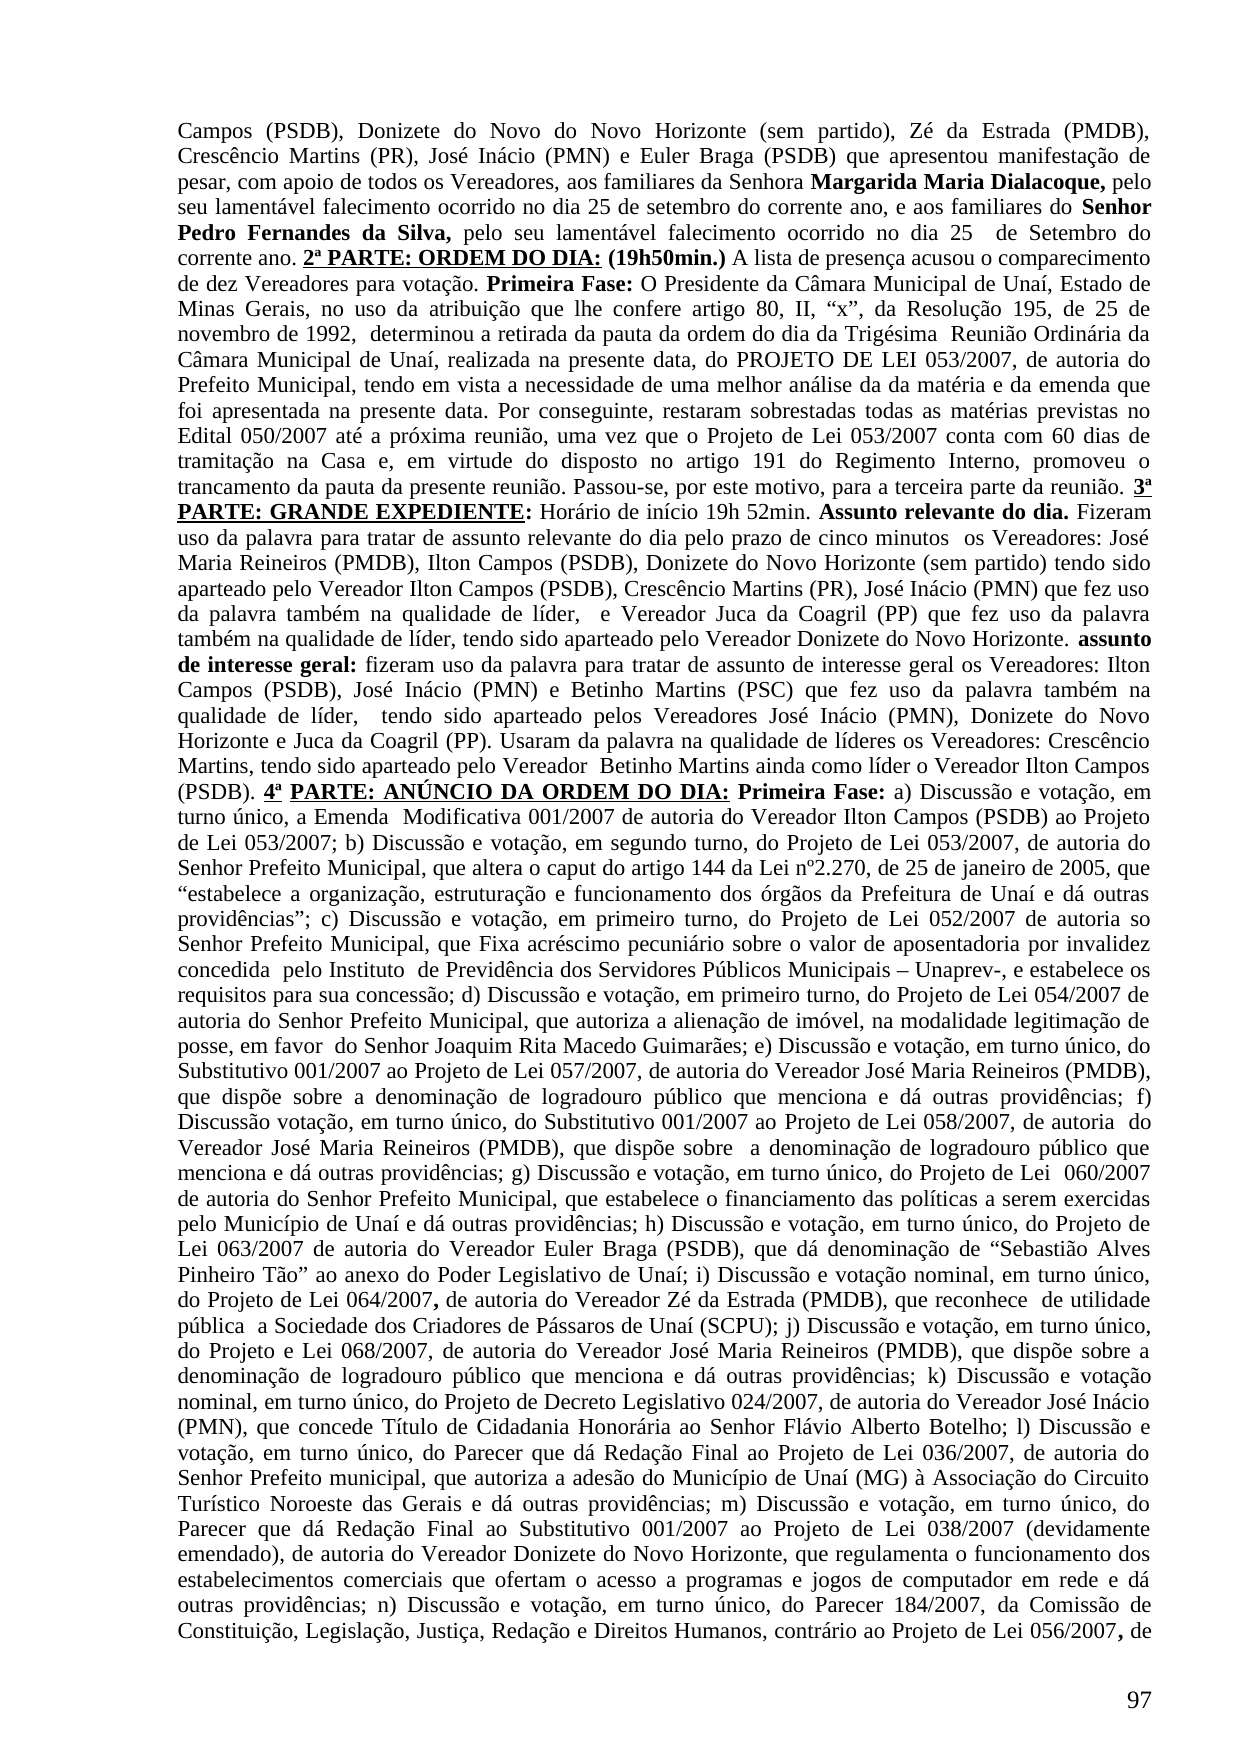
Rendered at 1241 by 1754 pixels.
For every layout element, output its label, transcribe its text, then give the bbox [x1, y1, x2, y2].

text Campos (PSDB), Donizete do Novo do Novo Horizonte (sem partido), Zé da Estrada (PMDB), Crescêncio Martins (PR), José Inácio (PMN) e Euler Braga (PSDB) que apresentou manifestação de pesar, com apoio de todos os Vereadores, aos familiares da Senhora Margarida Maria Dialacoque, pelo seu lamentável falecimento ocorrido no dia 25 de setembro do corrente ano, e aos familiares do Senhor Pedro Fernandes da Silva, pelo seu lamentável falecimento ocorrido no dia 25 de Setembro do corrente ano. 2ª PARTE: ORDEM DO DIA: (19h50min.) A lista de presença acusou o comparecimento de dez Vereadores para votação. Primeira Fase: O Presidente da Câmara Municipal de Unaí, Estado de Minas Gerais, no uso da atribuição que lhe confere artigo 80, II, “x”, da Resolução 195, de 25 de novembro de 1992, determinou a retirada da pauta da ordem do dia da Trigésima Reunião Ordinária da Câmara Municipal de Unaí, realizada na presente data, do PROJETO DE LEI 053/2007, de autoria do Prefeito Municipal, tendo em vista a necessidade de uma melhor análise da da matéria e da emenda que foi apresentada na presente data. Por conseguinte, restaram sobrestadas todas as matérias previstas no Edital 050/2007 até a próxima reunião, uma vez que o Projeto de Lei 053/2007 conta com 60 dias de tramitação na Casa e, em virtude do disposto no artigo 191 do Regimento Interno, promoveu o trancamento da pauta da presente reunião. Passou-se, por este motivo, para a terceira parte da reunião. 3ª PARTE: GRANDE EXPEDIENTE: Horário de início 19h 52min. Assunto relevante do dia. Fizeram uso da palavra para tratar de assunto relevante do dia pelo prazo de cinco minutos os Vereadores: José Maria Reineiros (PMDB), Ilton Campos (PSDB), Donizete do Novo Horizonte (sem partido) tendo sido aparteado pelo Vereador Ilton Campos (PSDB), Crescêncio Martins (PR), José Inácio (PMN) que fez uso da palavra também na qualidade de líder, e Vereador Juca da Coagril (PP) que fez uso da palavra também na qualidade de líder, tendo sido aparteado pelo Vereador Donizete do Novo Horizonte. assunto de interesse geral: fizeram uso da palavra para tratar de assunto de interesse geral os Vereadores: Ilton Campos (PSDB), José Inácio (PMN) e Betinho Martins (PSC) que fez uso da palavra também na qualidade de líder, tendo sido aparteado pelos Vereadores José Inácio (PMN), Donizete do Novo Horizonte e Juca da Coagril (PP). Usaram da palavra na qualidade de líderes os Vereadores: Crescêncio Martins, tendo sido aparteado pelo Vereador Betinho Martins ainda como líder o Vereador Ilton Campos (PSDB). 4ª PARTE: ANÚNCIO DA ORDEM DO DIA: Primeira Fase: a) Discussão e votação, em turno único, a Emenda Modificativa 001/2007 de autoria do Vereador Ilton Campos (PSDB) ao Projeto de Lei 053/2007; b) Discussão e votação, em segundo turno, do Projeto de Lei 053/2007, de autoria do Senhor Prefeito Municipal, que altera o caput do artigo 144 da Lei nº2.270, de 25 de janeiro de 2005, que “estabelece a organização, estruturação e funcionamento dos órgãos da Prefeitura de Unaí e dá outras providências”; c) Discussão e votação, em primeiro turno, do Projeto de Lei 052/2007 de autoria so Senhor Prefeito Municipal, que Fixa acréscimo pecuniário sobre o valor de aposentadoria por invalidez concedida pelo Instituto de Previdência dos Servidores Públicos Municipais – Unaprev-, e estabelece os requisitos para sua concessão; d) Discussão e votação, em primeiro turno, do Projeto de Lei 054/2007 de autoria do Senhor Prefeito Municipal, que autoriza a alienação de imóvel, na modalidade legitimação de posse, em favor do Senhor Joaquim Rita Macedo Guimarães; e) Discussão e votação, em turno único, do Substitutivo 001/2007 ao Projeto de Lei 057/2007, de autoria do Vereador José Maria Reineiros (PMDB), que dispõe sobre a denominação de logradouro público que menciona e dá outras providências; f) Discussão votação, em turno único, do Substitutivo 001/2007 ao Projeto de Lei 058/2007, de autoria do Vereador José Maria Reineiros (PMDB), que dispõe sobre a denominação de logradouro público que menciona e dá outras providências; g) Discussão e votação, em turno único, do Projeto de Lei 060/2007 de autoria do Senhor Prefeito Municipal, que estabelece o financiamento das políticas a serem exercidas pelo Município de Unaí e dá outras providências; h) Discussão e votação, em turno único, do Projeto de Lei 063/2007 de autoria do Vereador Euler Braga (PSDB), que dá denominação de “Sebastião Alves Pinheiro Tão” ao anexo do Poder Legislativo de Unaí; i) Discussão e votação nominal, em turno único, do Projeto de Lei 064/2007, de autoria do Vereador Zé da Estrada (PMDB), que reconhece de utilidade pública a Sociedade dos Criadores de Pássaros de Unaí (SCPU); j) Discussão e votação, em turno único, do Projeto e Lei 068/2007, de autoria do Vereador José Maria Reineiros (PMDB), que dispõe sobre a denominação de logradouro público que menciona e dá outras providências; k) Discussão e votação nominal, em turno único, do Projeto de Decreto Legislativo 024/2007, de autoria do Vereador José Inácio (PMN), que concede Título de Cidadania Honorária ao Senhor Flávio Alberto Botelho; l) Discussão e votação, em turno único, do Parecer que dá Redação Final ao Projeto de Lei 036/2007, de autoria do Senhor Prefeito municipal, que autoriza a adesão do Município de Unaí (MG) à Associação do Circuito Turístico Noroeste das Gerais e dá outras providências; m) Discussão e votação, em turno único, do Parecer que dá Redação Final ao Substitutivo 001/2007 ao Projeto de Lei 038/2007 (devidamente emendado), de autoria do Vereador Donizete do Novo Horizonte, que regulamenta o funcionamento dos estabelecimentos comerciais que ofertam o acesso a programas e jogos de computador em rede e dá outras providências; n) Discussão e votação, em turno único, do Parecer 184/2007, da Comissão de Constituição, Legislação, Justiça, Redação e Direitos Humanos, contrário ao Projeto de Lei 056/2007, de [177, 118, 1152, 1643]
